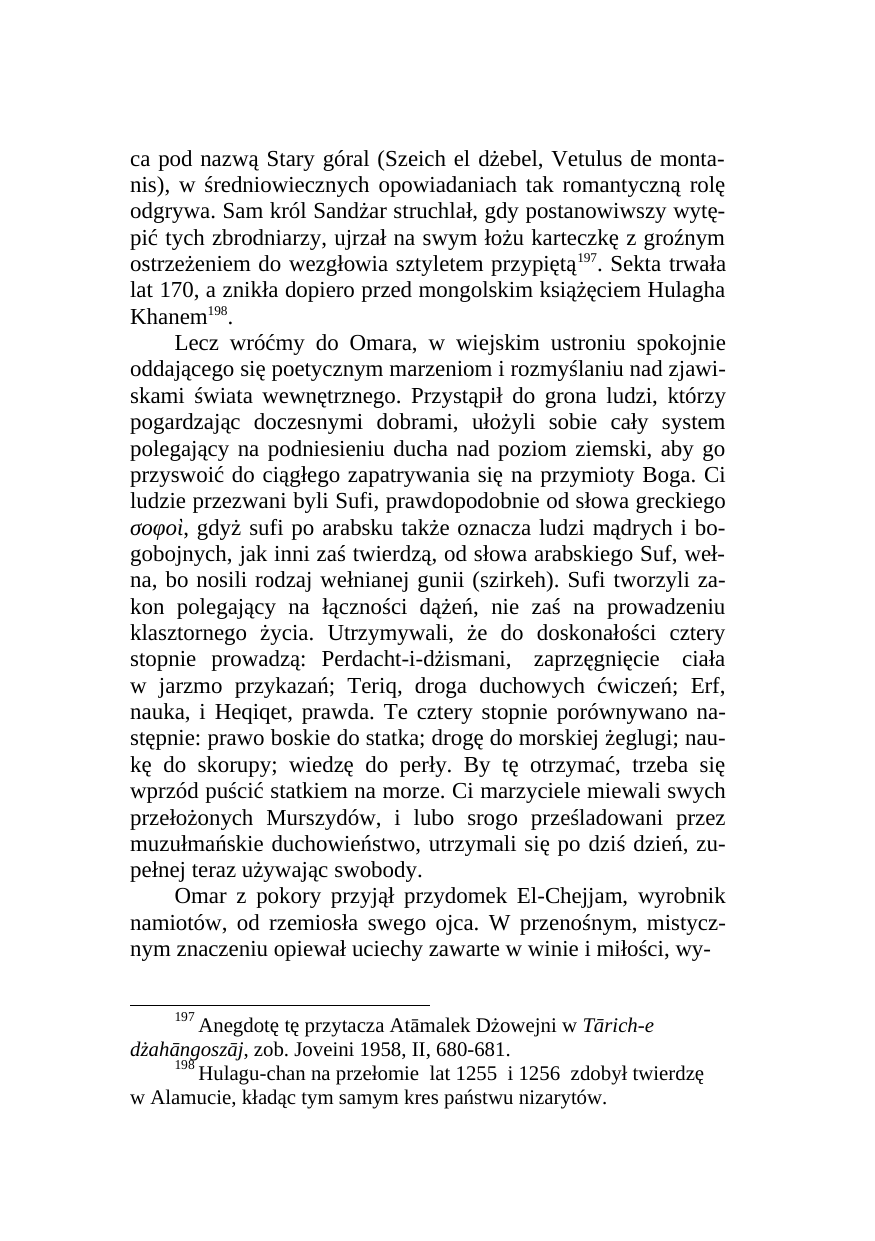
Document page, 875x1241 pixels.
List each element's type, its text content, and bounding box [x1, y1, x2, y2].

text Omar z pokory przyjął przydomek El-Chejjam, wyrobnik namiotów, od rzemiosła swego ojca. W przenośnym, mistycz- nym znaczeniu opiewał uciechy zawarte w winie i miłości, wy- [130, 883, 726, 962]
text 197 Anegdotę tę przytacza Atāmalek Dżowejni w Tārich-e dżahāngoszāj, zob. Joveini 1958, II, 680-681. [130, 1004, 757, 1061]
text Lecz wróćmy do Omara, w wiejskim ustroniu spokojnie oddającego się poetycznym marzeniom i rozmyślaniu nad zjawi- skami świata wewnętrznego. Przystąpił do grona ludzi, którzy pogardzając doczesnymi dobrami, ułożyli sobie cały system polegający na podniesieniu ducha nad poziom ziemski, aby go przyswoić do ciągłego zapatrywania się na przymioty Boga. Ci ludzie przezwani byli Sufi, prawdopodobnie od słowa greckiego σοφοὶ, gdyż sufi po arabsku także oznacza ludzi mądrych i bo- gobojnych, jak inni zaś twierdzą, od słowa arabskiego Suf, weł- na, bo nosili rodzaj wełnianej gunii (szirkeh). Sufi tworzyli za- kon polegający na łączności dążeń, nie zaś na prowadzeniu klasztornego życia. Utrzymywali, że do doskonałości cztery stopnie prowadzą: Perdacht-i-dżismani, zaprzęgnięcie ciała w jarzmo przykazań; Teriq, droga duchowych ćwiczeń; Erf, nauka, i Heqiqet, prawda. Te cztery stopnie porównywano na- stępnie: prawo boskie do statka; drogę do morskiej żeglugi; nau- kę do skorupy; wiedzę do perły. By tę otrzymać, trzeba się wprzód puścić statkiem na morze. Ci marzyciele miewali swych przełożonych Murszydów, i lubo srogo prześladowani przez muzułmańskie duchowieństwo, utrzymali się po dziś dzień, zu- pełnej teraz używając swobody. [130, 329, 726, 883]
text ca pod nazwą Stary góral (Szeich el dżebel, Vetulus de monta- nis), w średniowiecznych opowiadaniach tak romantyczną rolę odgrywa. Sam król Sandżar struchlał, gdy postanowiwszy wytę- pić tych zbrodniarzy, ujrzał na swym łożu karteczkę z groźnym ostrzeżeniem do wezgłowia sztyletem przypiętą197. Sekta trwała lat 170, a znikła dopiero przed mongolskim książęciem Hulagha Khanem198. [130, 144, 726, 329]
text 198 Hulagu-chan na przełomie lat 1255 i 1256 zdobył twierdzę w Alamucie, kładąc tym samym kres państwu nizarytów. [130, 1061, 714, 1109]
